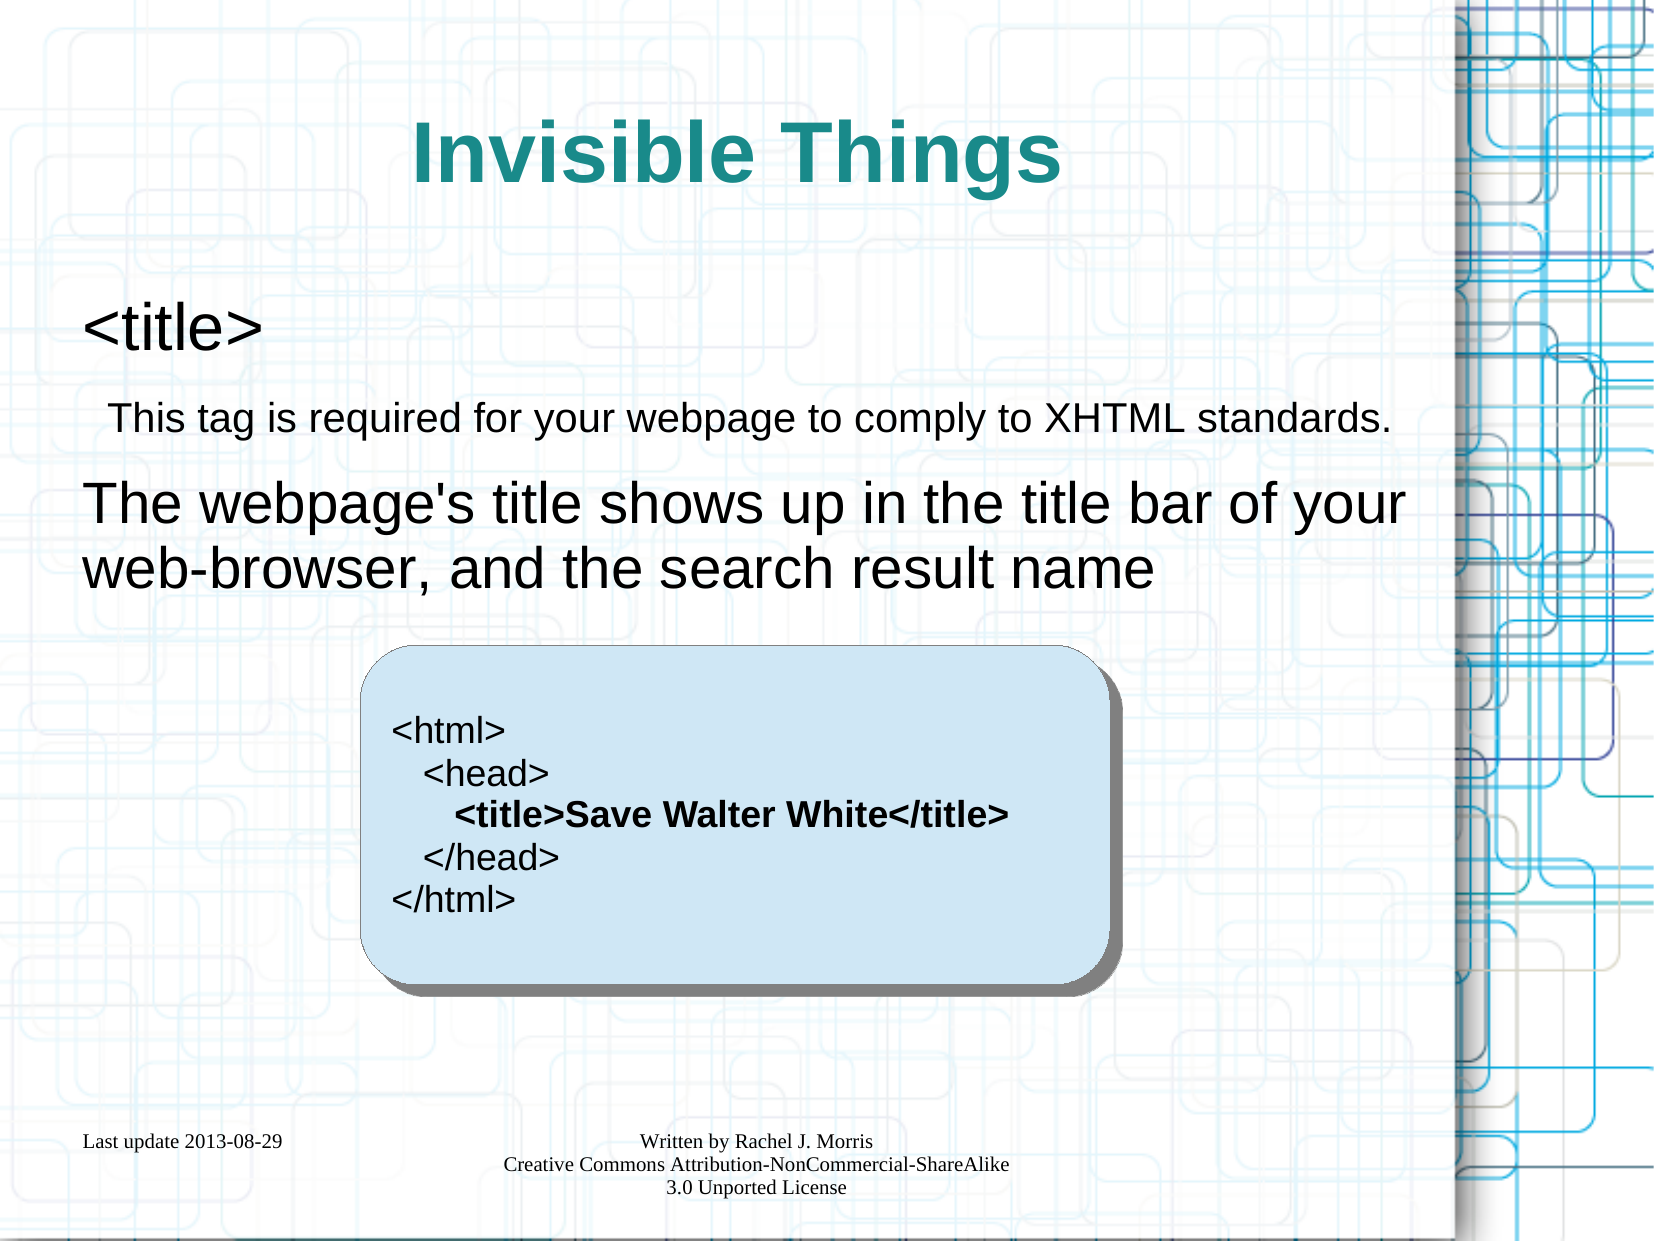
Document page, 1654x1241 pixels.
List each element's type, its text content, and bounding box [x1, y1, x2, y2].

picture [0, 0, 1654, 1241]
list <title> This tag is required for your webpage to comply to XHTML standards. The webpage's title shows up in the title bar of your web-browser, and the search result name [82, 290, 1418, 601]
text_box <html> <head> <title>Save Walter White</title> </head> </html> [360, 645, 1111, 985]
title Invisible Things [59, 49, 1418, 257]
